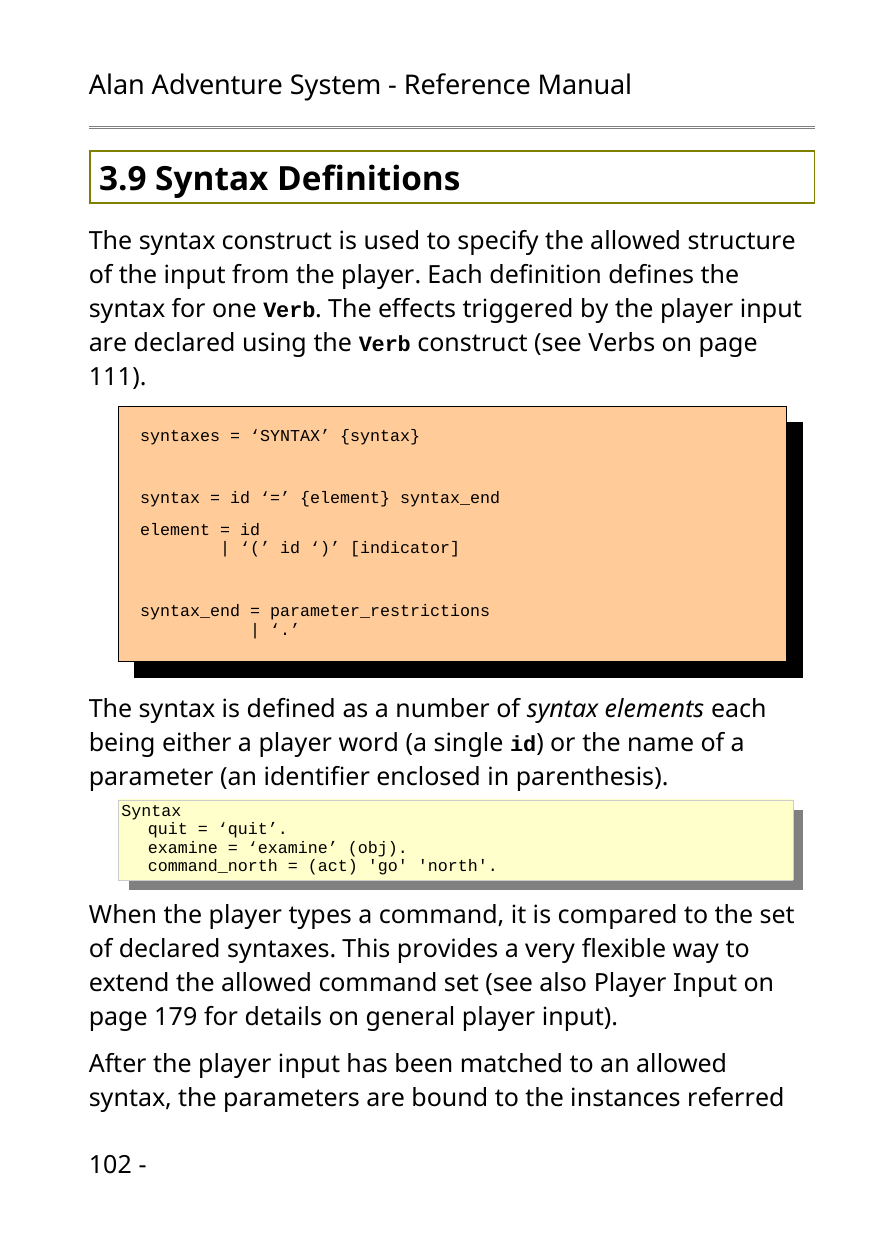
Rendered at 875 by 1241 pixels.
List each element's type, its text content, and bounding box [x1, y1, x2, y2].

text syntax = id ‘=’ {element} syntax_end [119, 468, 786, 500]
text syntaxes = ‘SYNTAX’ {syntax} [119, 407, 786, 437]
text The syntax is defined as a number of syntax elements each being either a play­er word (a single id) or the name of a parameter (an identifier enclosed in parenthesis). [88, 691, 815, 793]
text syntax_end = parameter_restrictions | ‘.’ [119, 581, 786, 661]
text Syntax quit = ‘quit’. examine = ‘examine’ (obj). [119, 801, 793, 855]
text After the player input has been matched to an allowed syntax, the parameters are bound to the instances referred [88, 1046, 815, 1113]
subtitle Syntax Definitions [91, 152, 814, 202]
text The syntax construct is used to specify the allowed structure of the input from the player. Each definition defines the syntax for one Verb. The effects trig­gered by the player input are declared using the Verb construct (see Verbs on page 88). [88, 223, 815, 393]
text When the player types a command, it is compared to the set of declared syntaxes. This provides a very flexible way to extend the allowed command set (see also Player Input on page 143 for details on general player input). [88, 897, 815, 1033]
text element = id | ‘(’ id ‘)’ [indicator] [119, 500, 786, 550]
text command_north = (act) 'go' 'north'. [119, 855, 793, 880]
